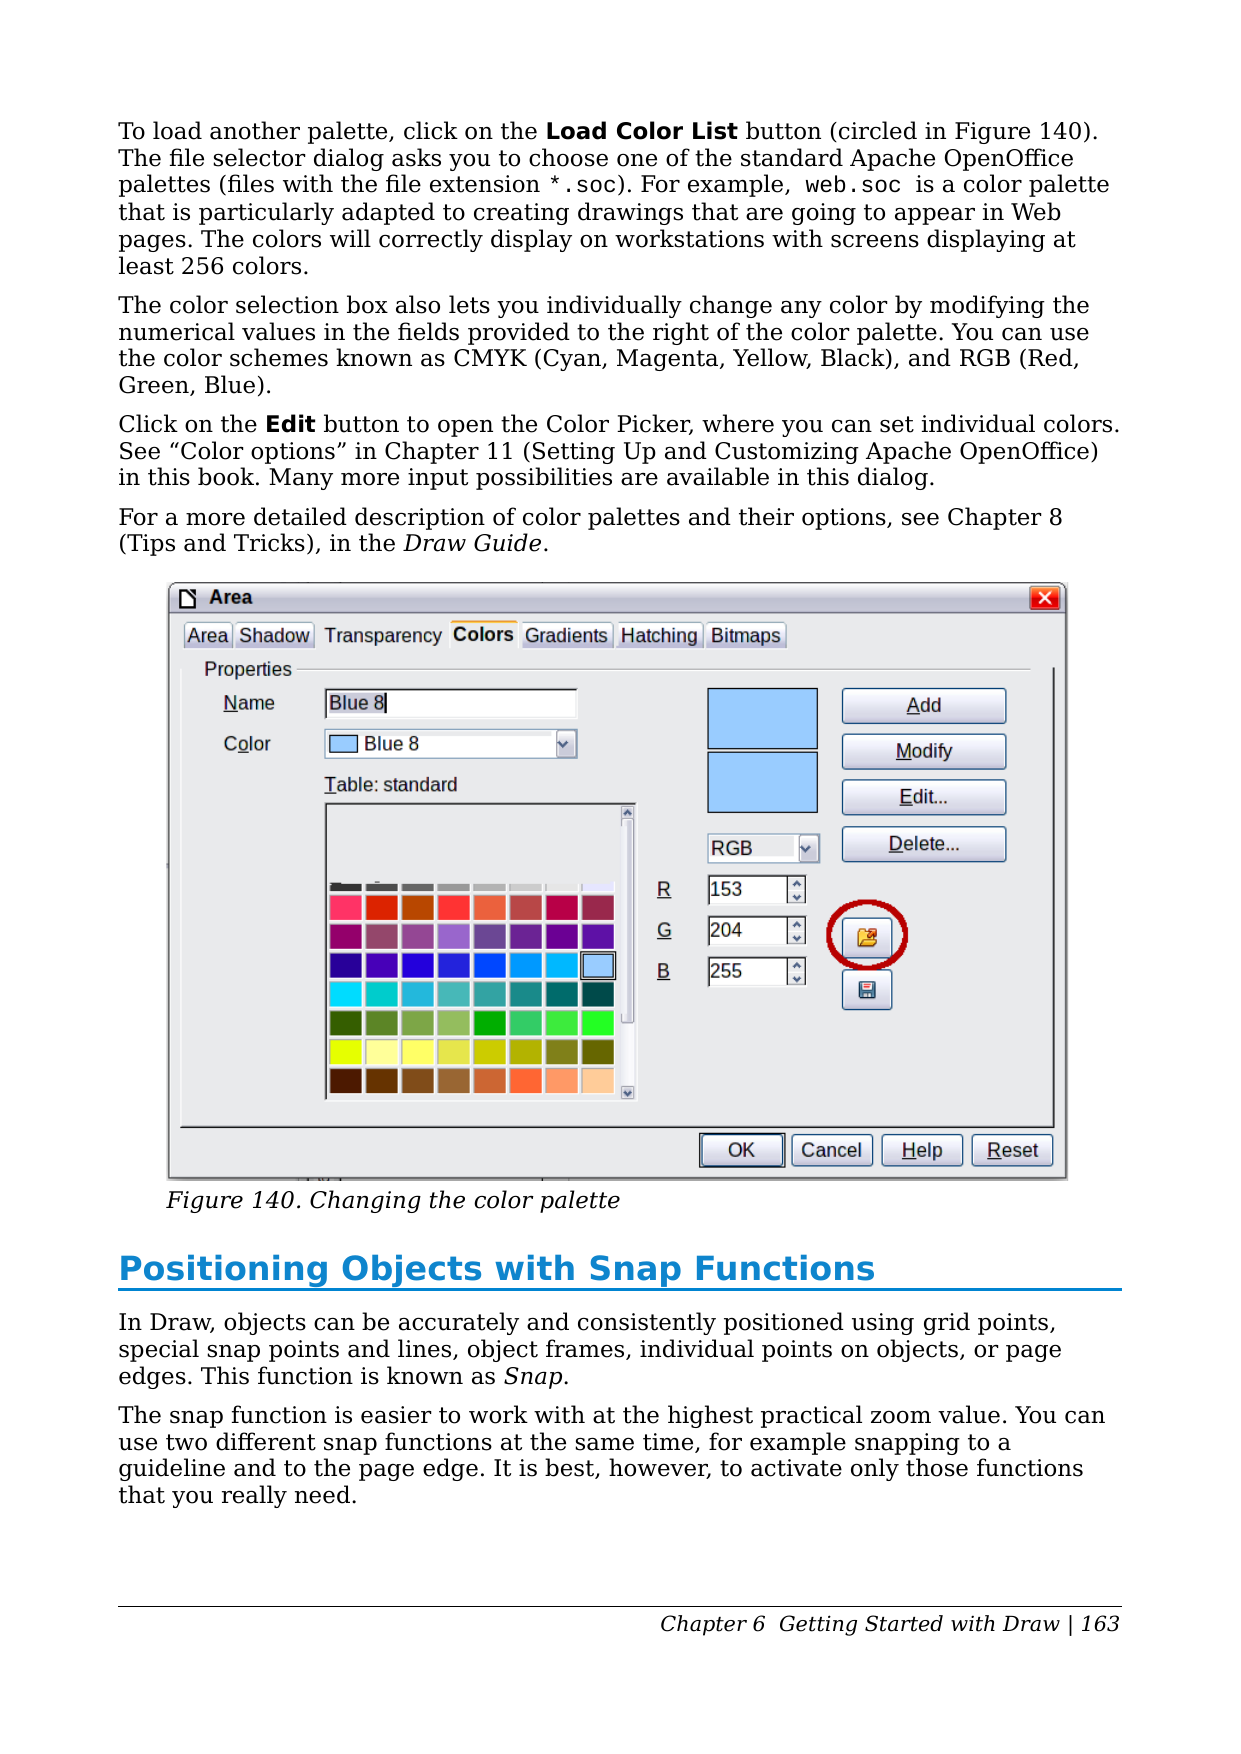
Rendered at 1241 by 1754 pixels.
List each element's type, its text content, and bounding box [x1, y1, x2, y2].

text In Draw, objects can be accurately and consistently positioned using grid points, special snap points and lines, object frames, individual points on objects, or page edges. This function is known as Snap. [118, 1309, 1122, 1389]
text For a more detailed description of color palettes and their options, see Chapter 8 (Tips and Tricks), in the Draw Guide. [118, 504, 1122, 557]
text Click on the Edit button to open the Color Picker, where you can set individual colors. See “Color options” in Chapter 11 (Setting Up and Customizing Apache OpenOffice) in this book. Many more input possibilities are available in this dialog. [118, 411, 1122, 491]
subtitle Positioning Objects with Snap Functions [118, 1250, 1122, 1288]
text The snap function is easier to work with at the highest practical zoom value. You can use two different snap functions at the same time, for example snapping to a guideline and to the page edge. It is best, however, to activate only those functions that you really need. [118, 1402, 1122, 1509]
text The color selection box also lets you individually change any color by modifying the numerical values in the fields provided to the right of the color palette. You can use the color schemes known as CMYK (Cyan, Magenta, Yellow, Black), and RGB (Red, Green, Blue). [118, 292, 1122, 399]
picture [166, 582, 1069, 1181]
text Figure . Changing the color palette [166, 1187, 1074, 1213]
text To load another palette, click on the Load Color List button (circled in Figure 140). The file selector dialog asks you to choose one of the standard Apache OpenOffice palettes (files with the file extension *.soc). For example, web.soc is a color palette that is particularly adapted to creating drawings that are going to appear in Web pages. The colors will correctly display on workstations with screens displaying at least 256 colors. [118, 118, 1122, 279]
